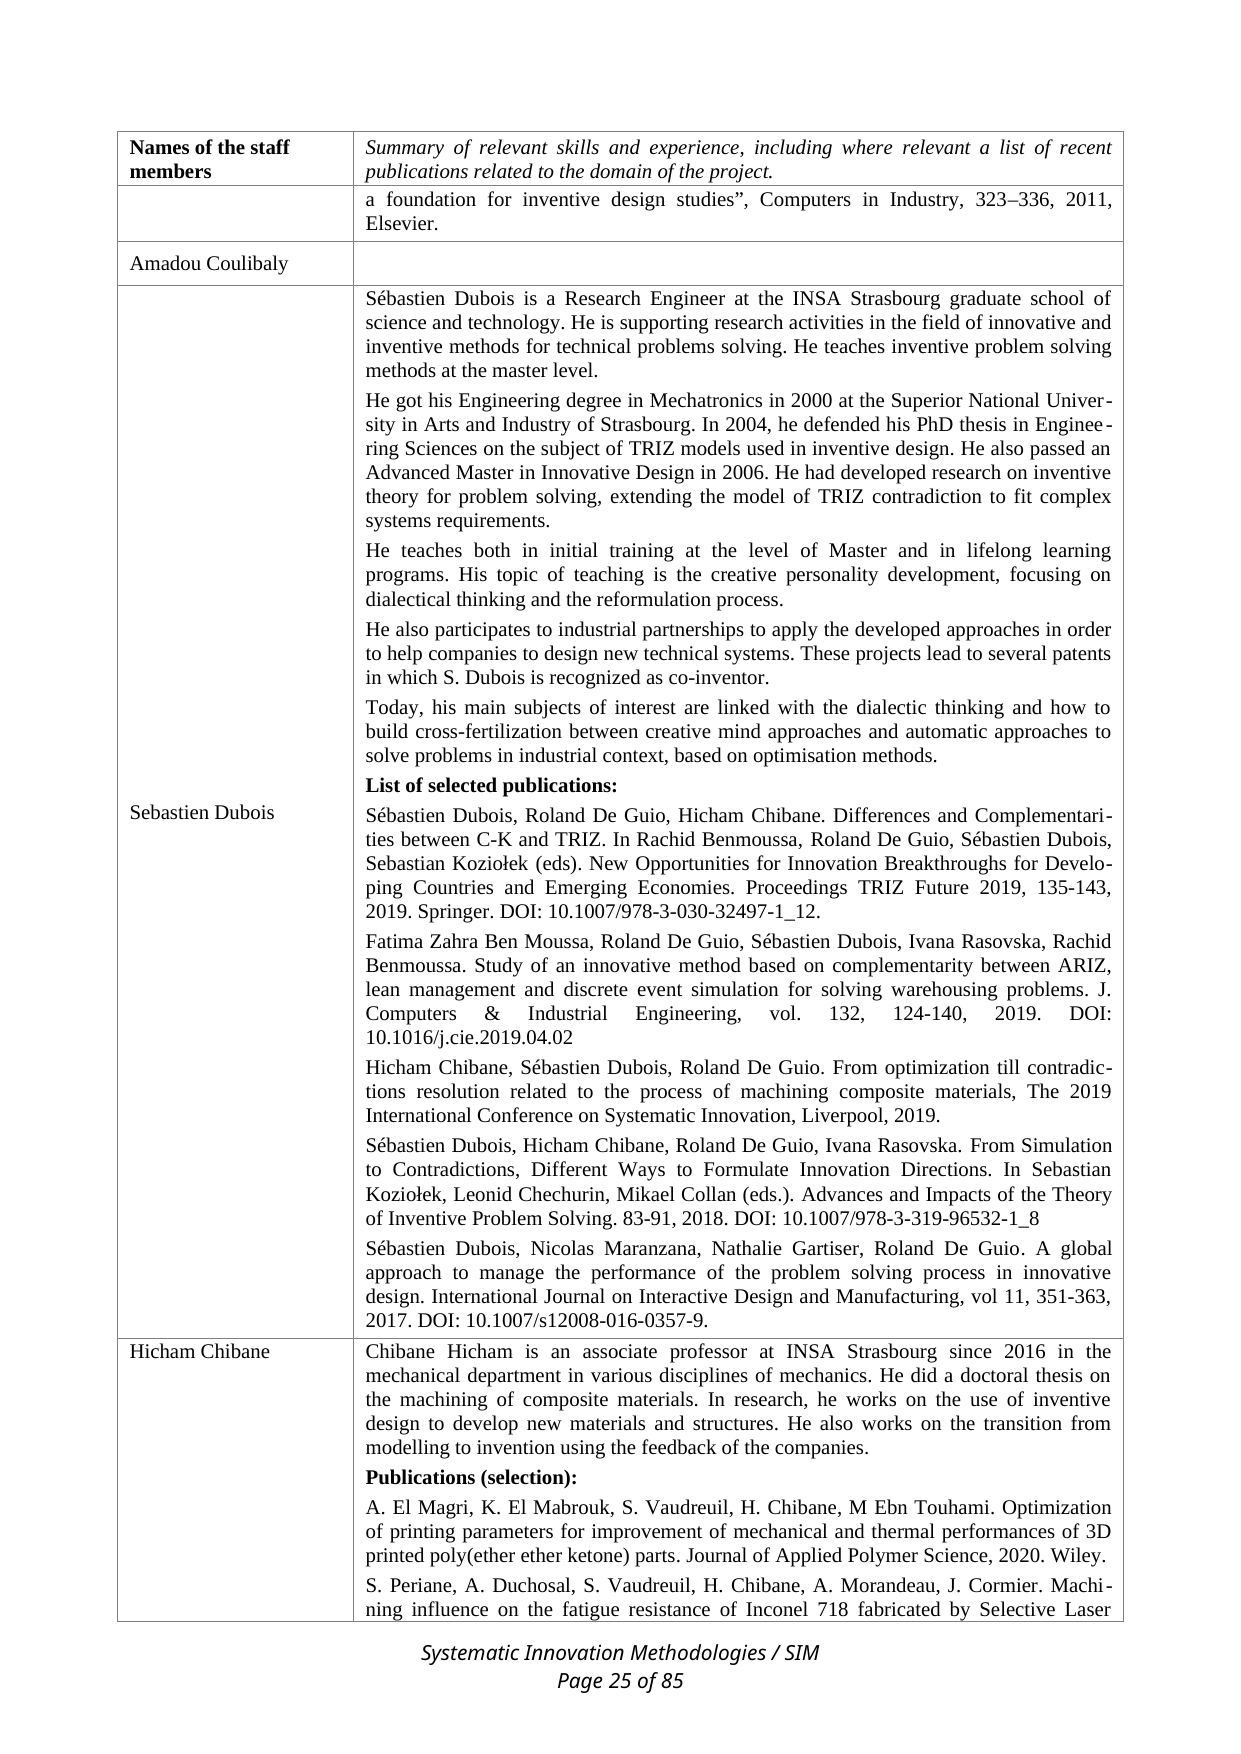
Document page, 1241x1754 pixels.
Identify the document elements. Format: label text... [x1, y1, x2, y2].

table_cell [118, 186, 353, 241]
table_cell a foundation for inventive design studies”, Computers in Industry, 323–336, 2011, Elsevier. [354, 186, 1123, 241]
table_header Summary of relevant skills and experience, including where relevant a list of recent publications related to the domain of the project. [354, 132, 1123, 185]
table_header Names of the staff members [118, 132, 353, 185]
table_cell Sébastien Dubois is a Research Engineer at the INSA Strasbourg graduate school of science and technology. He is supporting research activities in the field of innovative and inventive methods for technical problems solving. He teaches inventive problem solving methods at the master level. He got his Engineering degree in Mechatronics in 2000 at the Superior National Univer­sity in Arts and Industry of Strasbourg. In 2004, he defended his PhD thesis in Enginee­ring Sciences on the subject of TRIZ models used in inventive design. He also passed an Advanced Master in Innovative Design in 2006. He had developed research on inventive theory for problem solving, extending the model of TRIZ contradiction to fit complex systems requirements. He teaches both in initial training at the level of Master and in lifelong learning programs. His topic of teaching is the creative personality development, focusing on dialectical thinking and the reformulation process. He also participates to industrial partnerships to apply the developed approaches in order to help companies to design new technical systems. These projects lead to several patents in which S. Dubois is recognized as co-inventor. Today, his main subjects of interest are linked with the dialectic thinking and how to build cross-fertilization between creative mind approaches and automatic approaches to solve problems in industrial context, based on optimisation methods. List of selected publications: Sébastien Dubois, Roland De Guio, Hicham Chibane. Differences and Complementari­ties between C-K and TRIZ. In Rachid Benmoussa, Roland De Guio, Sébastien Dubois, Sebastian Koziołek (eds). New Opportunities for Innovation Breakthroughs for Develo­ping Countries and Emerging Economies. Proceedings TRIZ Future 2019, 135-143, 2019. Springer. DOI: 10.1007/978-3-030-32497-1_12. Fatima Zahra Ben Moussa, Roland De Guio, Sébastien Dubois, Ivana Rasovska, Rachid Benmoussa. Study of an innovative method based on complementarity between ARIZ, lean management and discrete event simulation for solving warehousing problems. J. Computers & Industrial Engineering, vol. 132, 124-140, 2019. DOI: 10.1016/j.cie.2019.04.02 Hicham Chibane, Sébastien Dubois, Roland De Guio. From optimization till contradic­tions resolution related to the process of machining composite materials, The 2019 International Conference on Systematic Innovation, Liverpool, 2019. Sébastien Dubois, Hicham Chibane, Roland De Guio, Ivana Rasovska. From Simulation to Contradictions, Different Ways to Formulate Innovation Directions. In Sebastian Koziołek, Leonid Chechurin, Mikael Collan (eds.). Advances and Impacts of the Theory of Inventive Problem Solving. 83-91, 2018. DOI: 10.1007/978-3-319-96532-1_8 Sébastien Dubois, Nicolas Maranzana, Nathalie Gartiser, Roland De Guio. A global approach to manage the performance of the problem solving process in innovative design. International Journal on Interactive Design and Manufacturing, vol 11, 351-363, 2017. DOI: 10.1007/s12008-016-0357-9. [354, 286, 1123, 1338]
table_cell Hicham Chibane [118, 1339, 353, 1621]
table_cell Sebastien Dubois [118, 286, 353, 1338]
table_cell [354, 242, 1123, 285]
table_cell Amadou Coulibaly [118, 242, 353, 285]
table_cell Chibane Hicham is an associate professor at INSA Strasbourg since 2016 in the mechanical department in various disciplines of mechanics. He did a doctoral thesis on the machining of composite materials. In research, he works on the use of inventive design to develop new materials and structures. He also works on the transition from modelling to invention using the feedback of the companies. Publications (selection): A. El Magri, K. El Mabrouk, S. Vaudreuil, H. Chibane, M Ebn Touhami. Optimization of printing parameters for improvement of mechanical and thermal performances of 3D printed poly(ether ether ketone) parts. Journal of Applied Polymer Science, 2020. Wiley. S. Periane, A. Duchosal, S. Vaudreuil, H. Chibane, A. Morandeau, J. Cormier. Machi­ning influence on the fatigue resistance of Inconel 718 fabricated by Selective Laser [354, 1339, 1123, 1621]
